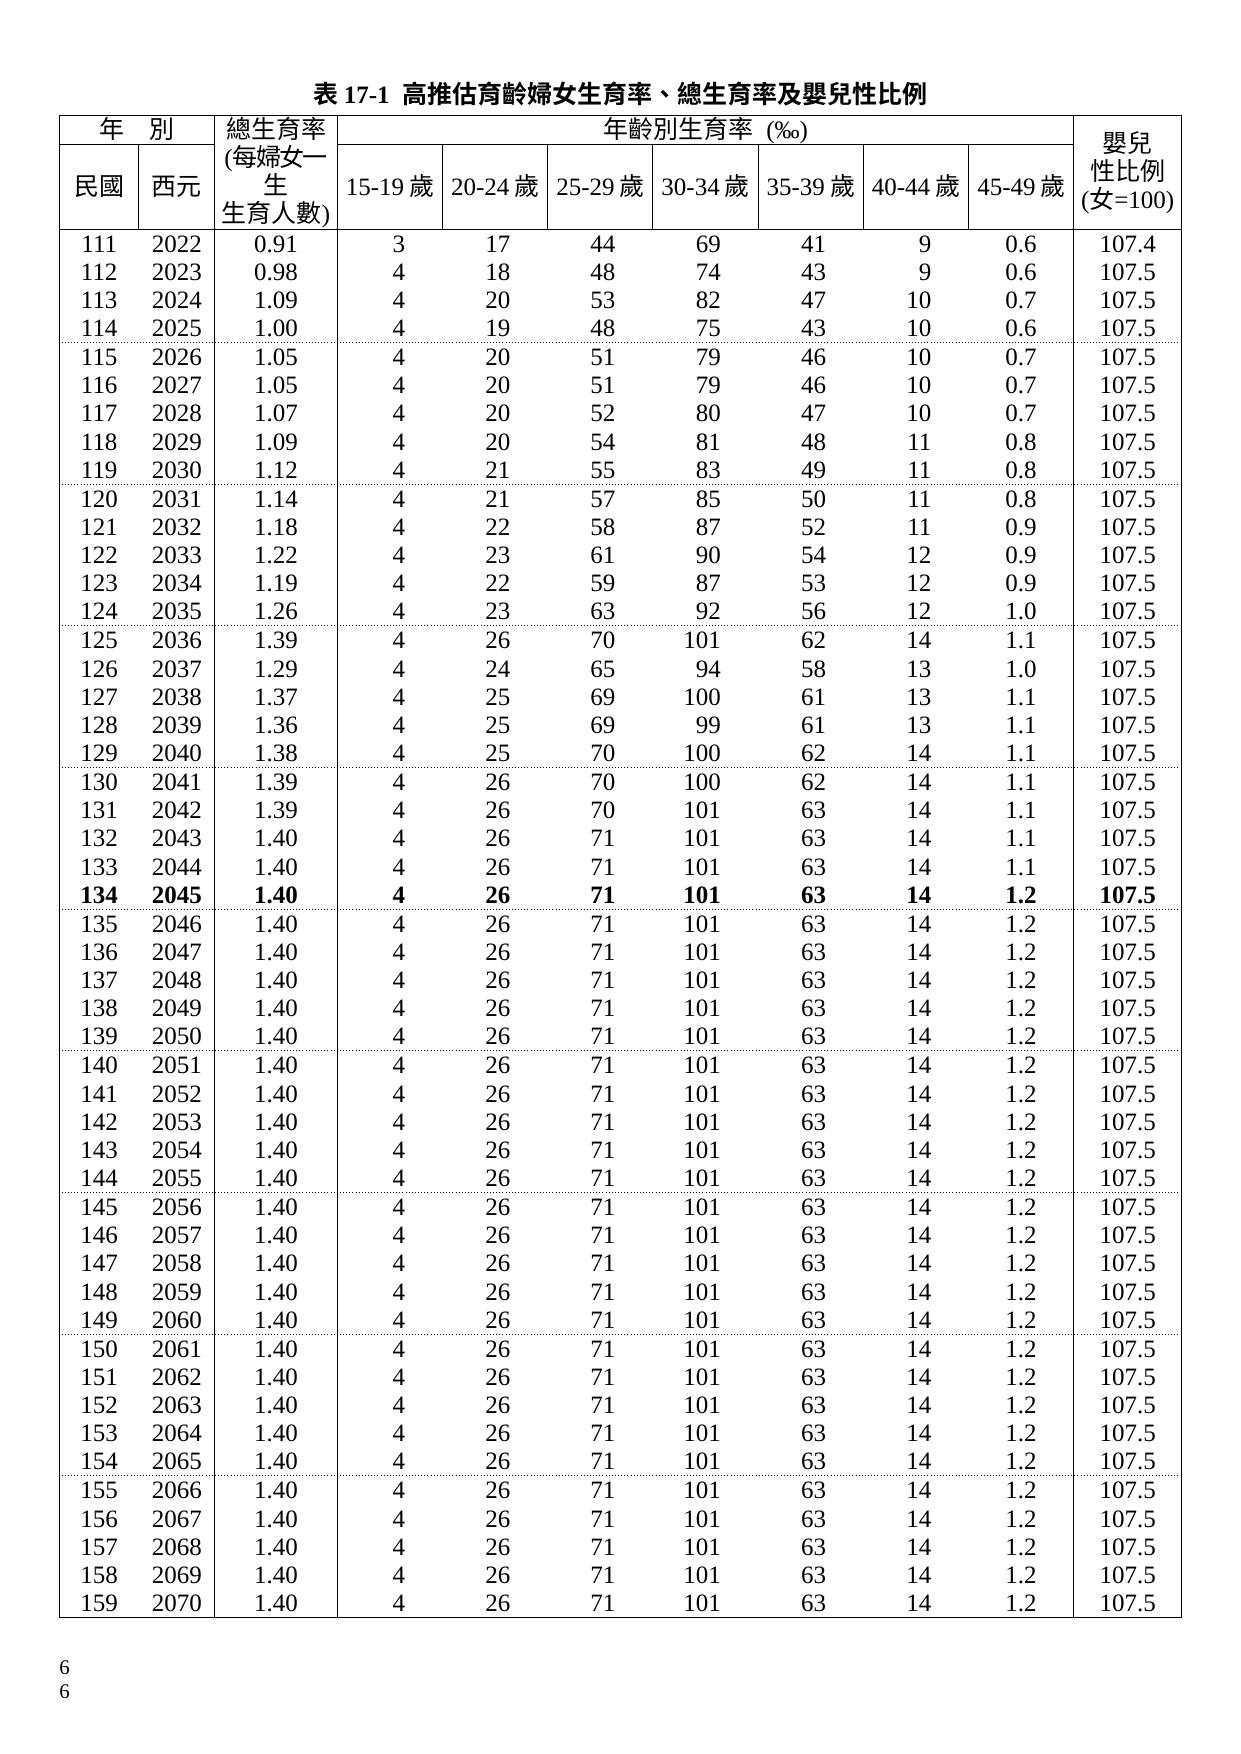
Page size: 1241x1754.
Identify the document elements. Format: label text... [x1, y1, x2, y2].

table_cell 107.5 [1074, 796, 1181, 824]
table_cell 1.2 [969, 1475, 1073, 1504]
table_cell 107.5 [1074, 541, 1181, 569]
table_cell 4 [338, 994, 442, 1022]
table_cell 71 [548, 1192, 653, 1221]
table_cell 1.40 [215, 881, 337, 909]
table_cell 147 [60, 1249, 139, 1277]
table_cell 71 [548, 1050, 653, 1079]
table_cell 79 [653, 371, 758, 399]
table_cell 1.2 [969, 1589, 1073, 1617]
table_cell 26 [442, 1249, 547, 1277]
table_cell 71 [548, 1505, 653, 1533]
table_cell 4 [338, 513, 442, 541]
table_cell 1.40 [215, 1221, 337, 1249]
table_cell 107.5 [1074, 994, 1181, 1022]
table_cell 25-29歲 [548, 145, 652, 228]
table_cell 128 [60, 711, 139, 739]
table_cell 1.09 [215, 428, 337, 456]
table_cell 146 [60, 1221, 139, 1249]
table_cell 4 [338, 1306, 442, 1334]
table_cell 4 [338, 1050, 442, 1079]
table_cell 61 [758, 683, 863, 711]
table_cell 26 [442, 1108, 547, 1136]
table_cell 26 [442, 824, 547, 852]
table_cell 63 [758, 1561, 863, 1589]
table_cell 1.2 [969, 1050, 1073, 1079]
table_cell 63 [758, 1334, 863, 1363]
table_cell 50 [758, 484, 863, 513]
table_cell 14 [863, 1561, 968, 1589]
table_cell 20 [442, 371, 547, 399]
table_cell 1.2 [969, 966, 1073, 994]
table_cell 101 [653, 1164, 758, 1192]
table_cell 90 [653, 541, 758, 569]
table_cell 158 [60, 1561, 139, 1589]
table_cell 107.5 [1074, 513, 1181, 541]
table_cell 124 [60, 597, 139, 625]
table_cell 11 [863, 428, 968, 456]
table_cell 71 [548, 1164, 653, 1192]
table_cell 14 [863, 767, 968, 796]
table_cell 4 [338, 655, 442, 683]
table_cell 47 [758, 399, 863, 427]
table_cell 1.2 [969, 1363, 1073, 1391]
table_cell 18 [442, 258, 547, 286]
table_cell 148 [60, 1278, 139, 1306]
table_cell 101 [653, 994, 758, 1022]
table_cell 0.9 [969, 569, 1073, 597]
table_cell 71 [548, 1391, 653, 1419]
table_cell 14 [863, 1589, 968, 1617]
table_cell 4 [338, 1278, 442, 1306]
table_cell 101 [653, 1080, 758, 1108]
table_cell 9 [863, 230, 968, 258]
table_cell 0.98 [215, 258, 337, 286]
table_cell 2048 [139, 966, 214, 994]
table_cell 101 [653, 1391, 758, 1419]
table_cell 1.40 [215, 1391, 337, 1419]
table_cell 107.5 [1074, 1278, 1181, 1306]
table_cell 107.5 [1074, 1221, 1181, 1249]
table_cell 26 [442, 1306, 547, 1334]
table_cell 101 [653, 881, 758, 909]
table_cell 1.00 [215, 314, 337, 342]
table_cell 71 [548, 1306, 653, 1334]
table_cell 4 [338, 767, 442, 796]
table_cell 26 [442, 1164, 547, 1192]
table_cell 2069 [139, 1561, 214, 1589]
table_cell 107.5 [1074, 625, 1181, 654]
table_cell 65 [548, 655, 653, 683]
table_cell 1.40 [215, 1249, 337, 1277]
table_cell 2062 [139, 1363, 214, 1391]
table_cell 4 [338, 711, 442, 739]
table_cell 101 [653, 1419, 758, 1447]
table_cell 13 [863, 711, 968, 739]
table_cell 2035 [139, 597, 214, 625]
table_cell 0.6 [969, 230, 1073, 258]
table_cell 4 [338, 853, 442, 881]
table_cell 43 [758, 314, 863, 342]
table_cell 2049 [139, 994, 214, 1022]
table_cell 125 [60, 625, 139, 654]
table_cell 101 [653, 625, 758, 654]
table_cell 2060 [139, 1306, 214, 1334]
table_cell 63 [758, 1391, 863, 1419]
table_cell 4 [338, 1022, 442, 1050]
table_cell 107.5 [1074, 1022, 1181, 1050]
table_cell 14 [863, 1164, 968, 1192]
table_cell 1.1 [969, 739, 1073, 767]
table_cell 107.5 [1074, 966, 1181, 994]
table_cell 4 [338, 1249, 442, 1277]
table_cell 26 [442, 1278, 547, 1306]
table_cell 63 [758, 1249, 863, 1277]
table_cell 132 [60, 824, 139, 852]
table_cell 54 [548, 428, 653, 456]
table_header 總生育率 (每婦女一生 生育人數) [215, 116, 337, 228]
table_cell 14 [863, 853, 968, 881]
table_cell 2042 [139, 796, 214, 824]
table_cell 1.0 [969, 597, 1073, 625]
table_cell 107.5 [1074, 767, 1181, 796]
table_cell 107.5 [1074, 399, 1181, 427]
table_cell 101 [653, 1363, 758, 1391]
table_cell 1.1 [969, 767, 1073, 796]
table_cell 107.5 [1074, 1363, 1181, 1391]
table_cell 0.7 [969, 399, 1073, 427]
table_cell 107.4 [1074, 230, 1181, 258]
table_cell 1.2 [969, 1334, 1073, 1363]
table_cell 71 [548, 1022, 653, 1050]
table_cell 63 [548, 597, 653, 625]
table_cell 4 [338, 428, 442, 456]
table_cell 14 [863, 1249, 968, 1277]
table_cell 4 [338, 1589, 442, 1617]
table_cell 1.40 [215, 1164, 337, 1192]
table_cell 135 [60, 909, 139, 938]
table_cell 4 [338, 371, 442, 399]
table_cell 101 [653, 1589, 758, 1617]
table_cell 4 [338, 569, 442, 597]
table_cell 2023 [139, 258, 214, 286]
table_cell 113 [60, 286, 139, 314]
table_cell 71 [548, 824, 653, 852]
table_cell 1.1 [969, 796, 1073, 824]
table_cell 14 [863, 1108, 968, 1136]
table_cell 10 [863, 371, 968, 399]
table_cell 21 [442, 484, 547, 513]
table_cell 142 [60, 1108, 139, 1136]
table_cell 1.40 [215, 1533, 337, 1561]
table_cell 2030 [139, 456, 214, 484]
table_cell 107.5 [1074, 853, 1181, 881]
table_cell 2028 [139, 399, 214, 427]
table_cell 9 [863, 258, 968, 286]
table_cell 4 [338, 1221, 442, 1249]
table_cell 48 [548, 258, 653, 286]
table_cell 69 [548, 711, 653, 739]
table_cell 2064 [139, 1419, 214, 1447]
table_cell 2051 [139, 1050, 214, 1079]
table_cell 14 [863, 1475, 968, 1504]
table_cell 70 [548, 739, 653, 767]
table_cell 4 [338, 399, 442, 427]
table_cell 1.40 [215, 1136, 337, 1164]
table_cell 63 [758, 1080, 863, 1108]
table_cell 101 [653, 1561, 758, 1589]
table_cell 71 [548, 1475, 653, 1504]
table_cell 11 [863, 484, 968, 513]
table_cell 49 [758, 456, 863, 484]
table_cell 民國 [60, 145, 138, 228]
table_cell 0.91 [215, 230, 337, 258]
table_cell 1.2 [969, 909, 1073, 938]
table_cell 2032 [139, 513, 214, 541]
table_cell 101 [653, 1505, 758, 1533]
table_cell 20 [442, 342, 547, 371]
table_cell 14 [863, 1050, 968, 1079]
table_cell 63 [758, 1419, 863, 1447]
table_cell 4 [338, 824, 442, 852]
table_cell 0.7 [969, 342, 1073, 371]
table_cell 140 [60, 1050, 139, 1079]
table_cell 2037 [139, 655, 214, 683]
table_cell 1.40 [215, 1447, 337, 1475]
table_cell 116 [60, 371, 139, 399]
table_cell 2027 [139, 371, 214, 399]
table_cell 3 [338, 230, 442, 258]
table_cell 101 [653, 1136, 758, 1164]
table_cell 12 [863, 569, 968, 597]
table_cell 30-34歲 [653, 145, 758, 228]
table_cell 4 [338, 597, 442, 625]
table_cell 101 [653, 1192, 758, 1221]
table_cell 1.40 [215, 853, 337, 881]
table_cell 101 [653, 1022, 758, 1050]
table_cell 82 [653, 286, 758, 314]
table_cell 4 [338, 739, 442, 767]
table_cell 117 [60, 399, 139, 427]
text 表17-1 高推估育齡婦女生育率、總生育率及嬰兒性比例 [59, 75, 1181, 111]
table_cell 14 [863, 1221, 968, 1249]
table_cell 14 [863, 739, 968, 767]
table_cell 48 [548, 314, 653, 342]
table_cell 26 [442, 1080, 547, 1108]
table_cell 4 [338, 286, 442, 314]
table_cell 120 [60, 484, 139, 513]
table_cell 107.5 [1074, 881, 1181, 909]
table_cell 112 [60, 258, 139, 286]
table_cell 1.2 [969, 1561, 1073, 1589]
table_cell 1.1 [969, 711, 1073, 739]
table_cell 101 [653, 1334, 758, 1363]
table_cell 63 [758, 853, 863, 881]
table_cell 107.5 [1074, 342, 1181, 371]
table_cell 26 [442, 796, 547, 824]
table_cell 118 [60, 428, 139, 456]
table_cell 71 [548, 1589, 653, 1617]
table_header 年齡別生育率 (‰) [338, 116, 1073, 144]
table_cell 14 [863, 966, 968, 994]
table_cell 1.40 [215, 1108, 337, 1136]
table_cell 63 [758, 1533, 863, 1561]
table_cell 123 [60, 569, 139, 597]
table_cell 0.6 [969, 258, 1073, 286]
table_cell 63 [758, 1306, 863, 1334]
table_cell 101 [653, 824, 758, 852]
table_cell 22 [442, 513, 547, 541]
table_cell 2046 [139, 909, 214, 938]
table_cell 2053 [139, 1108, 214, 1136]
table_cell 101 [653, 1249, 758, 1277]
table_cell 70 [548, 625, 653, 654]
table_cell 101 [653, 1278, 758, 1306]
table_cell 2044 [139, 853, 214, 881]
table_cell 59 [548, 569, 653, 597]
table_cell 1.40 [215, 824, 337, 852]
table_cell 62 [758, 767, 863, 796]
table_cell 1.2 [969, 1505, 1073, 1533]
table_cell 101 [653, 966, 758, 994]
table_cell 101 [653, 938, 758, 966]
table_cell 107.5 [1074, 1080, 1181, 1108]
table_cell 61 [548, 541, 653, 569]
table_cell 58 [758, 655, 863, 683]
table_header 嬰兒 性比例 (女=100) [1074, 116, 1181, 228]
table_cell 14 [863, 1192, 968, 1221]
table_cell 71 [548, 994, 653, 1022]
table_cell 4 [338, 484, 442, 513]
table_cell 152 [60, 1391, 139, 1419]
table_cell 11 [863, 456, 968, 484]
table_cell 107.5 [1074, 1475, 1181, 1504]
table_cell 26 [442, 938, 547, 966]
table_cell 69 [548, 683, 653, 711]
table_cell 71 [548, 1363, 653, 1391]
table_cell 14 [863, 824, 968, 852]
table_cell 129 [60, 739, 139, 767]
table_cell 26 [442, 966, 547, 994]
table_cell 71 [548, 1561, 653, 1589]
table_cell 107.5 [1074, 371, 1181, 399]
table_cell 40-44歲 [864, 145, 968, 228]
table_cell 1.40 [215, 1589, 337, 1617]
table_cell 4 [338, 1136, 442, 1164]
table_cell 1.2 [969, 1533, 1073, 1561]
table_cell 0.9 [969, 513, 1073, 541]
table_cell 2066 [139, 1475, 214, 1504]
table_cell 19 [442, 314, 547, 342]
table_cell 1.2 [969, 1249, 1073, 1277]
table_cell 85 [653, 484, 758, 513]
table_cell 58 [548, 513, 653, 541]
table_cell 26 [442, 1221, 547, 1249]
table_cell 111 [60, 230, 139, 258]
table_cell 26 [442, 1363, 547, 1391]
table_cell 63 [758, 824, 863, 852]
table_cell 53 [758, 569, 863, 597]
table_cell 51 [548, 371, 653, 399]
table_cell 63 [758, 796, 863, 824]
table_cell 0.8 [969, 456, 1073, 484]
table_cell 62 [758, 739, 863, 767]
table_cell 156 [60, 1505, 139, 1533]
table_cell 2036 [139, 625, 214, 654]
table_cell 21 [442, 456, 547, 484]
table_cell 2070 [139, 1589, 214, 1617]
table_cell 4 [338, 1505, 442, 1533]
table_cell 107.5 [1074, 428, 1181, 456]
table_cell 71 [548, 1334, 653, 1363]
table_cell 20-24歲 [443, 145, 547, 228]
table_cell 1.2 [969, 994, 1073, 1022]
table_cell 63 [758, 1192, 863, 1221]
table_cell 107.5 [1074, 314, 1181, 342]
table_cell 17 [442, 230, 547, 258]
table_cell 107.5 [1074, 1136, 1181, 1164]
table_cell 1.40 [215, 1419, 337, 1447]
table_cell 0.7 [969, 286, 1073, 314]
table_cell 1.40 [215, 1192, 337, 1221]
table_cell 71 [548, 966, 653, 994]
table_cell 63 [758, 938, 863, 966]
table_cell 127 [60, 683, 139, 711]
table_cell 94 [653, 655, 758, 683]
table_cell 2043 [139, 824, 214, 852]
table_cell 63 [758, 1108, 863, 1136]
table_cell 107.5 [1074, 1050, 1181, 1079]
table_cell 26 [442, 1050, 547, 1079]
table_cell 26 [442, 1505, 547, 1533]
table_cell 14 [863, 938, 968, 966]
table_cell 1.05 [215, 342, 337, 371]
table_cell 139 [60, 1022, 139, 1050]
table_cell 63 [758, 1164, 863, 1192]
table_cell 100 [653, 683, 758, 711]
table_cell 1.19 [215, 569, 337, 597]
table_cell 12 [863, 597, 968, 625]
table_cell 26 [442, 881, 547, 909]
table_cell 157 [60, 1533, 139, 1561]
table_cell 14 [863, 1278, 968, 1306]
table_cell 1.2 [969, 1419, 1073, 1447]
table_cell 107.5 [1074, 824, 1181, 852]
table_cell 2054 [139, 1136, 214, 1164]
table_cell 4 [338, 966, 442, 994]
table_cell 63 [758, 1505, 863, 1533]
table_cell 2038 [139, 683, 214, 711]
table_cell 101 [653, 853, 758, 881]
table_cell 107.5 [1074, 1561, 1181, 1589]
table_cell 2057 [139, 1221, 214, 1249]
table_cell 115 [60, 342, 139, 371]
table_cell 26 [442, 1447, 547, 1475]
table_cell 43 [758, 258, 863, 286]
table_cell 107.5 [1074, 1505, 1181, 1533]
table_cell 4 [338, 314, 442, 342]
table_cell 1.40 [215, 966, 337, 994]
table_cell 4 [338, 342, 442, 371]
table_cell 23 [442, 541, 547, 569]
table_cell 26 [442, 1192, 547, 1221]
table_cell 1.09 [215, 286, 337, 314]
table_cell 14 [863, 1505, 968, 1533]
table_cell 0.9 [969, 541, 1073, 569]
table_cell 87 [653, 513, 758, 541]
table_cell 2058 [139, 1249, 214, 1277]
table_cell 20 [442, 399, 547, 427]
table_cell 69 [653, 230, 758, 258]
table_cell 4 [338, 1108, 442, 1136]
table_cell 1.0 [969, 655, 1073, 683]
table_cell 1.2 [969, 1108, 1073, 1136]
table_cell 2041 [139, 767, 214, 796]
table_cell 1.2 [969, 938, 1073, 966]
table_cell 1.2 [969, 1192, 1073, 1221]
table_cell 26 [442, 853, 547, 881]
table_cell 1.40 [215, 1022, 337, 1050]
table_cell 107.5 [1074, 456, 1181, 484]
table_cell 1.40 [215, 1334, 337, 1363]
table_cell 107.5 [1074, 655, 1181, 683]
table_cell 2056 [139, 1192, 214, 1221]
table_cell 26 [442, 994, 547, 1022]
table_cell 0.8 [969, 428, 1073, 456]
table_cell 1.2 [969, 881, 1073, 909]
table_cell 63 [758, 966, 863, 994]
table_cell 63 [758, 1589, 863, 1617]
table_cell 101 [653, 1447, 758, 1475]
table_cell 1.2 [969, 1221, 1073, 1249]
table_cell 46 [758, 342, 863, 371]
table_cell 70 [548, 767, 653, 796]
table_cell 92 [653, 597, 758, 625]
table_cell 107.5 [1074, 1447, 1181, 1475]
table_cell 2045 [139, 881, 214, 909]
table_cell 63 [758, 909, 863, 938]
table_cell 2040 [139, 739, 214, 767]
table_cell 1.1 [969, 625, 1073, 654]
table_cell 1.2 [969, 1136, 1073, 1164]
table_cell 45-49歲 [969, 145, 1073, 228]
table_cell 11 [863, 513, 968, 541]
table_cell 26 [442, 1533, 547, 1561]
table_cell 1.2 [969, 1278, 1073, 1306]
table_cell 25 [442, 739, 547, 767]
table_cell 1.07 [215, 399, 337, 427]
table_cell 1.40 [215, 1306, 337, 1334]
table_cell 15-19歲 [338, 145, 442, 228]
table_cell 2029 [139, 428, 214, 456]
table_cell 26 [442, 1419, 547, 1447]
table_cell 71 [548, 1221, 653, 1249]
table_cell 1.40 [215, 909, 337, 938]
table_cell 1.40 [215, 1363, 337, 1391]
table_cell 10 [863, 399, 968, 427]
table_cell 101 [653, 1533, 758, 1561]
table_cell 1.40 [215, 1278, 337, 1306]
table_cell 2065 [139, 1447, 214, 1475]
table_cell 2063 [139, 1391, 214, 1419]
table_header 年 別 [60, 116, 214, 144]
table_cell 4 [338, 541, 442, 569]
table_cell 14 [863, 1022, 968, 1050]
table_cell 2047 [139, 938, 214, 966]
table_cell 1.40 [215, 938, 337, 966]
table_cell 2022 [139, 230, 214, 258]
table_cell 71 [548, 938, 653, 966]
table_cell 154 [60, 1447, 139, 1475]
table_cell 1.22 [215, 541, 337, 569]
table_cell 4 [338, 1080, 442, 1108]
table_cell 63 [758, 1447, 863, 1475]
table_cell 144 [60, 1164, 139, 1192]
table_cell 75 [653, 314, 758, 342]
table_cell 25 [442, 683, 547, 711]
table_cell 2061 [139, 1334, 214, 1363]
table_cell 4 [338, 1334, 442, 1363]
table_cell 81 [653, 428, 758, 456]
table_cell 14 [863, 1334, 968, 1363]
table_cell 101 [653, 1306, 758, 1334]
table_cell 107.5 [1074, 569, 1181, 597]
table_cell 1.39 [215, 796, 337, 824]
table_cell 14 [863, 1447, 968, 1475]
table_cell 1.18 [215, 513, 337, 541]
table_cell 20 [442, 428, 547, 456]
table_cell 107.5 [1074, 1419, 1181, 1447]
table_cell 71 [548, 909, 653, 938]
table_cell 4 [338, 1363, 442, 1391]
table_cell 22 [442, 569, 547, 597]
table_cell 1.40 [215, 1050, 337, 1079]
table_cell 4 [338, 1391, 442, 1419]
table_cell 4 [338, 1533, 442, 1561]
table_cell 71 [548, 1080, 653, 1108]
table_cell 1.38 [215, 739, 337, 767]
table_cell 101 [653, 1221, 758, 1249]
table_cell 126 [60, 655, 139, 683]
table_cell 55 [548, 456, 653, 484]
table_cell 63 [758, 1050, 863, 1079]
table_cell 44 [548, 230, 653, 258]
table_cell 1.2 [969, 1164, 1073, 1192]
table_cell 121 [60, 513, 139, 541]
table_cell 71 [548, 881, 653, 909]
table_cell 107.5 [1074, 1391, 1181, 1419]
table_cell 87 [653, 569, 758, 597]
table_cell 114 [60, 314, 139, 342]
table_cell 63 [758, 994, 863, 1022]
table_cell 107.5 [1074, 1164, 1181, 1192]
table_cell 14 [863, 994, 968, 1022]
table_cell 1.1 [969, 853, 1073, 881]
table_cell 13 [863, 683, 968, 711]
table_cell 1.36 [215, 711, 337, 739]
table_cell 2033 [139, 541, 214, 569]
table_cell 107.5 [1074, 258, 1181, 286]
table_cell 2031 [139, 484, 214, 513]
table_cell 14 [863, 796, 968, 824]
table_cell 155 [60, 1475, 139, 1504]
table_cell 26 [442, 1561, 547, 1589]
table_cell 1.1 [969, 683, 1073, 711]
table_cell 10 [863, 314, 968, 342]
table_cell 26 [442, 1589, 547, 1617]
table_cell 14 [863, 1391, 968, 1419]
table_cell 51 [548, 342, 653, 371]
table_cell 1.39 [215, 767, 337, 796]
table_cell 4 [338, 1475, 442, 1504]
table_cell 10 [863, 342, 968, 371]
table_cell 57 [548, 484, 653, 513]
table_cell 14 [863, 881, 968, 909]
table_cell 71 [548, 1419, 653, 1447]
table_cell 0.7 [969, 371, 1073, 399]
table_cell 1.40 [215, 1080, 337, 1108]
table_cell 63 [758, 1022, 863, 1050]
table_cell 26 [442, 1022, 547, 1050]
table_cell 71 [548, 1249, 653, 1277]
table_cell 1.2 [969, 1080, 1073, 1108]
table_cell 1.26 [215, 597, 337, 625]
table_cell 159 [60, 1589, 139, 1617]
table_cell 12 [863, 541, 968, 569]
table_cell 1.1 [969, 824, 1073, 852]
table_cell 1.2 [969, 1391, 1073, 1419]
table_cell 2052 [139, 1080, 214, 1108]
table_cell 2067 [139, 1505, 214, 1533]
table_cell 1.39 [215, 625, 337, 654]
table_cell 107.5 [1074, 286, 1181, 314]
table_cell 14 [863, 1080, 968, 1108]
table_cell 138 [60, 994, 139, 1022]
table_cell 100 [653, 767, 758, 796]
table_cell 101 [653, 909, 758, 938]
table_cell 14 [863, 1363, 968, 1391]
table_cell 4 [338, 1561, 442, 1589]
table_cell 134 [60, 881, 139, 909]
table_cell 41 [758, 230, 863, 258]
table_cell 14 [863, 1533, 968, 1561]
table_cell 61 [758, 711, 863, 739]
table_cell 1.2 [969, 1306, 1073, 1334]
table_cell 1.14 [215, 484, 337, 513]
table_cell 4 [338, 683, 442, 711]
table_cell 63 [758, 881, 863, 909]
table_cell 1.40 [215, 1475, 337, 1504]
table_cell 119 [60, 456, 139, 484]
table_cell 107.5 [1074, 1108, 1181, 1136]
table_cell 107.5 [1074, 683, 1181, 711]
table_cell 136 [60, 938, 139, 966]
table_cell 西元 [139, 145, 214, 228]
table_cell 107.5 [1074, 1589, 1181, 1617]
table_cell 4 [338, 1164, 442, 1192]
table_cell 131 [60, 796, 139, 824]
table_cell 14 [863, 1419, 968, 1447]
table_cell 130 [60, 767, 139, 796]
table_cell 107.5 [1074, 1533, 1181, 1561]
table_cell 101 [653, 1050, 758, 1079]
table_cell 4 [338, 796, 442, 824]
table_cell 4 [338, 909, 442, 938]
table_cell 107.5 [1074, 1249, 1181, 1277]
table_cell 4 [338, 938, 442, 966]
table_cell 149 [60, 1306, 139, 1334]
table_cell 4 [338, 258, 442, 286]
table_cell 1.2 [969, 1447, 1073, 1475]
table_cell 71 [548, 1136, 653, 1164]
table_cell 4 [338, 1447, 442, 1475]
table_cell 4 [338, 1192, 442, 1221]
table_cell 122 [60, 541, 139, 569]
table_cell 107.5 [1074, 938, 1181, 966]
table_cell 4 [338, 456, 442, 484]
table_cell 14 [863, 1306, 968, 1334]
table_cell 4 [338, 881, 442, 909]
table_cell 1.12 [215, 456, 337, 484]
table_cell 107.5 [1074, 1334, 1181, 1363]
table_cell 26 [442, 1334, 547, 1363]
table_cell 101 [653, 1108, 758, 1136]
table_cell 151 [60, 1363, 139, 1391]
table_cell 71 [548, 1447, 653, 1475]
table_cell 2026 [139, 342, 214, 371]
table_cell 35-39歲 [759, 145, 863, 228]
table_cell 63 [758, 1278, 863, 1306]
table_cell 80 [653, 399, 758, 427]
table_cell 71 [548, 1533, 653, 1561]
table_cell 1.40 [215, 994, 337, 1022]
table_cell 52 [548, 399, 653, 427]
table_cell 141 [60, 1080, 139, 1108]
table_cell 150 [60, 1334, 139, 1363]
table_cell 13 [863, 655, 968, 683]
table_cell 71 [548, 853, 653, 881]
table_cell 2024 [139, 286, 214, 314]
table_cell 107.5 [1074, 484, 1181, 513]
table_cell 107.5 [1074, 739, 1181, 767]
table_cell 1.2 [969, 1022, 1073, 1050]
table_cell 101 [653, 1475, 758, 1504]
table_cell 14 [863, 1136, 968, 1164]
table_cell 70 [548, 796, 653, 824]
table_cell 24 [442, 655, 547, 683]
table_cell 4 [338, 625, 442, 654]
table_cell 1.05 [215, 371, 337, 399]
table_cell 1.29 [215, 655, 337, 683]
table_cell 1.40 [215, 1561, 337, 1589]
table_cell 71 [548, 1278, 653, 1306]
table_cell 99 [653, 711, 758, 739]
table_cell 26 [442, 1136, 547, 1164]
table_cell 1.40 [215, 1505, 337, 1533]
table_cell 0.6 [969, 314, 1073, 342]
table_cell 14 [863, 625, 968, 654]
table_cell 10 [863, 286, 968, 314]
table_cell 143 [60, 1136, 139, 1164]
table_cell 48 [758, 428, 863, 456]
table_cell 20 [442, 286, 547, 314]
table_cell 63 [758, 1221, 863, 1249]
table_cell 133 [60, 853, 139, 881]
table_cell 63 [758, 1475, 863, 1504]
table_cell 1.37 [215, 683, 337, 711]
table_cell 25 [442, 711, 547, 739]
table_cell 71 [548, 1108, 653, 1136]
table_cell 107.5 [1074, 1306, 1181, 1334]
table_cell 0.8 [969, 484, 1073, 513]
table_cell 62 [758, 625, 863, 654]
table_cell 145 [60, 1192, 139, 1221]
table_cell 74 [653, 258, 758, 286]
table_cell 46 [758, 371, 863, 399]
table_cell 53 [548, 286, 653, 314]
table_cell 14 [863, 909, 968, 938]
table_cell 83 [653, 456, 758, 484]
table_cell 2034 [139, 569, 214, 597]
table_cell 52 [758, 513, 863, 541]
table_cell 2050 [139, 1022, 214, 1050]
table_cell 2039 [139, 711, 214, 739]
table_cell 79 [653, 342, 758, 371]
table_cell 23 [442, 597, 547, 625]
table_cell 54 [758, 541, 863, 569]
table_cell 26 [442, 625, 547, 654]
table_cell 4 [338, 1419, 442, 1447]
table_cell 56 [758, 597, 863, 625]
table_cell 26 [442, 1475, 547, 1504]
table_cell 26 [442, 1391, 547, 1419]
table_cell 101 [653, 796, 758, 824]
table_cell 137 [60, 966, 139, 994]
table_cell 100 [653, 739, 758, 767]
table_cell 107.5 [1074, 711, 1181, 739]
table_cell 2055 [139, 1164, 214, 1192]
table_cell 153 [60, 1419, 139, 1447]
table_cell 2025 [139, 314, 214, 342]
table_cell 47 [758, 286, 863, 314]
table_cell 63 [758, 1363, 863, 1391]
table_cell 26 [442, 767, 547, 796]
table_cell 2059 [139, 1278, 214, 1306]
table_cell 63 [758, 1136, 863, 1164]
table_cell 2068 [139, 1533, 214, 1561]
table_cell 26 [442, 909, 547, 938]
table_cell 107.5 [1074, 909, 1181, 938]
table_cell 107.5 [1074, 597, 1181, 625]
table_cell 107.5 [1074, 1192, 1181, 1221]
